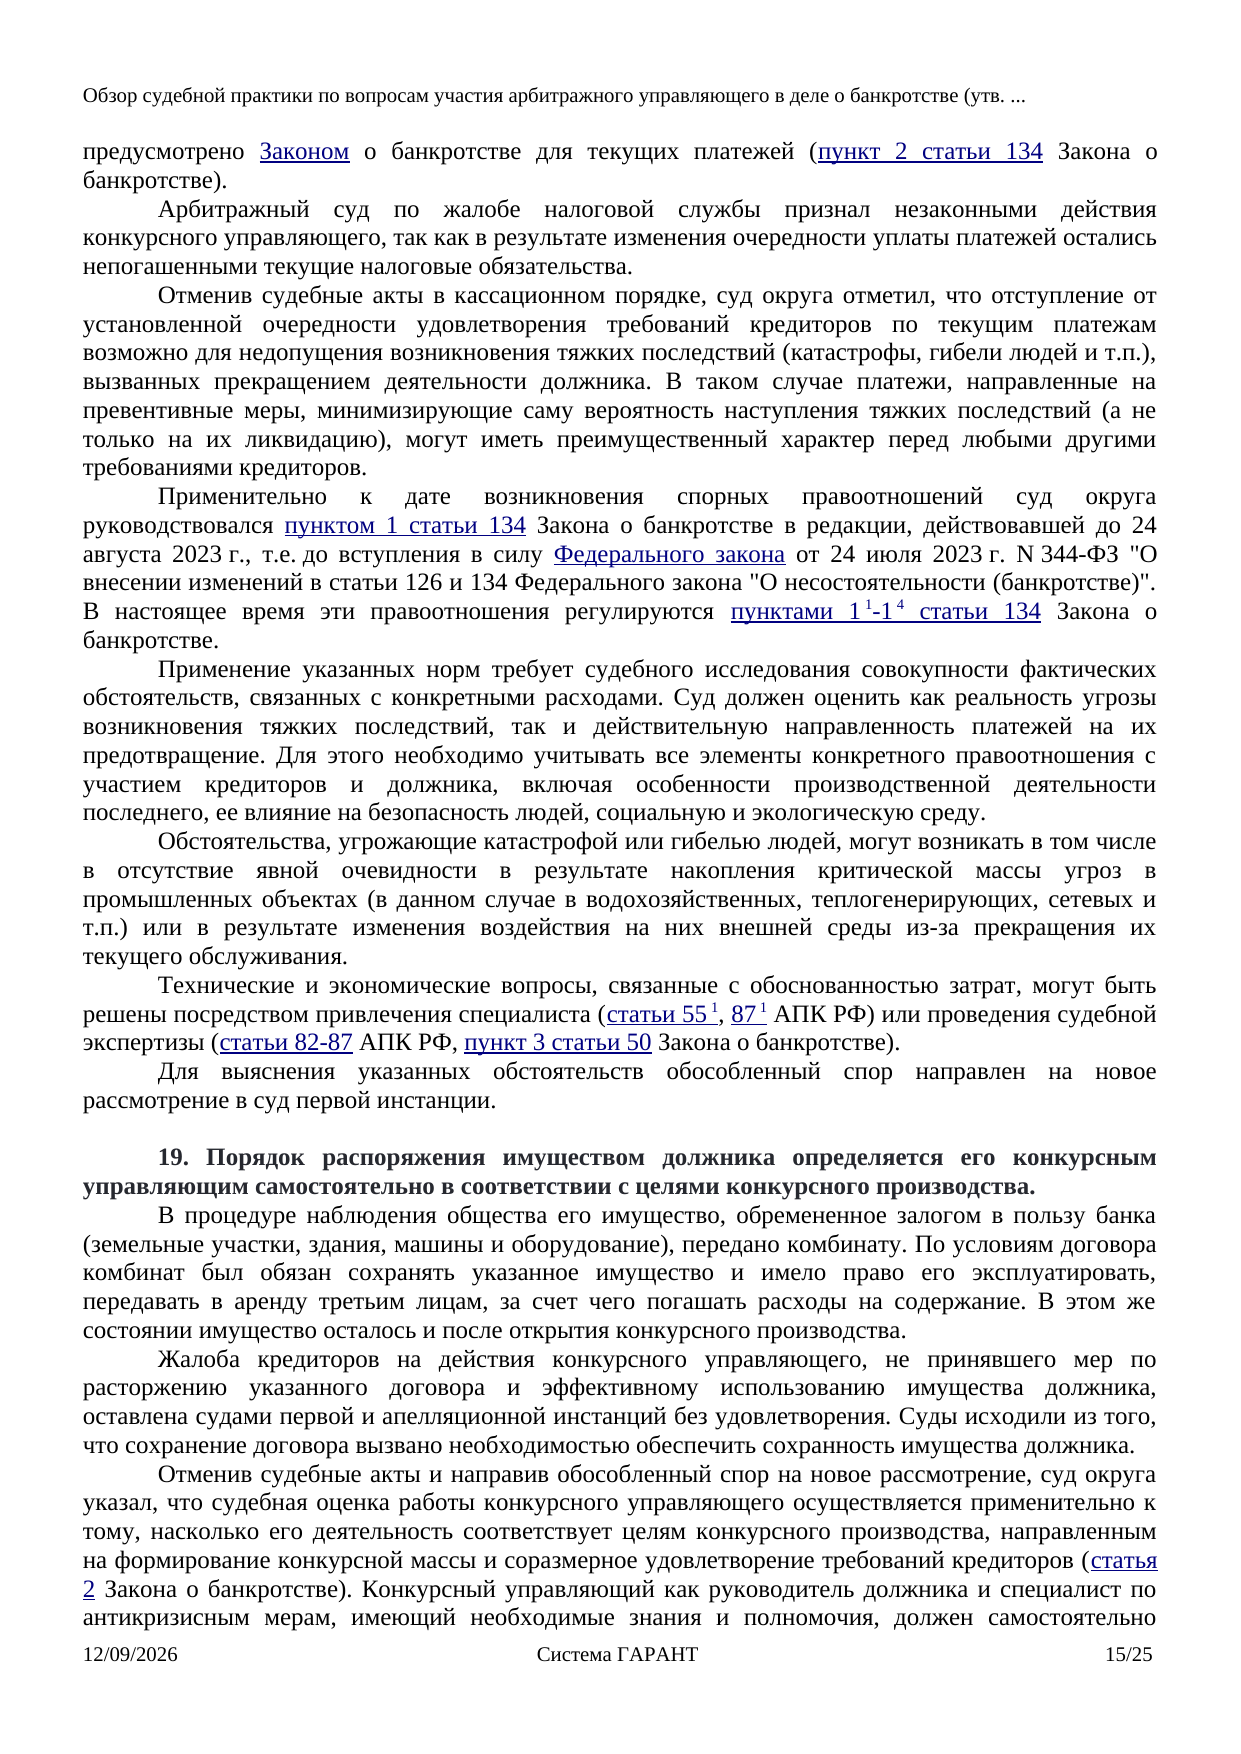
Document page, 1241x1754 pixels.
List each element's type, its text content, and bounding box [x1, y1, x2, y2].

text Технические и экономические вопросы, связанные с обоснованностью затрат, могут быть решены посредством привлечения специалиста (статьи 55 1, 87 1 АПК РФ) или проведения судебной экспертизы (статьи 82-87 АПК РФ, пункт 3 статьи 50 Закона о банкротстве). [83, 970, 1157, 1056]
text В процедуре наблюдения общества его имущество, обремененное залогом в пользу банка (земельные участки, здания, машины и оборудование), передано комбинату. По условиям договора комбинат был обязан сохранять указанное имущество и имело право его эксплуатировать, передавать в аренду третьим лицам, за счет чего погашать расходы на содержание. В этом же состоянии имущество осталось и после открытия конкурсного производства. [83, 1200, 1157, 1344]
text Применение указанных норм требует судебного исследования совокупности фактических обстоятельств, связанных с конкретными расходами. Суд должен оценить как реальность угрозы возникновения тяжких последствий, так и действительную направленность платежей на их предотвращение. Для этого необходимо учитывать все элементы конкретного правоотношения с участием кредиторов и должника, включая особенности производственной деятельности последнего, ее влияние на безопасность людей, социальную и экологическую среду. [83, 654, 1157, 826]
text Применительно к дате возникновения спорных правоотношений суд округа руководствовался пунктом 1 статьи 134 Закона о банкротстве в редакции, действовавшей до 24 августа 2023 г., т.е. до вступления в силу Федерального закона от 24 июля 2023 г. N 344-ФЗ "О внесении изменений в статьи 126 и 134 Федерального закона "О несостоятельности (банкротстве)". В настоящее время эти правоотношения регулируются пунктами 1 1-1 4 статьи 134 Закона о банкротстве. [83, 481, 1157, 654]
text предусмотрено Законом о банкротстве для текущих платежей (пункт 2 статьи 134 Закона о банкротстве). [83, 136, 1157, 194]
text Арбитражный суд по жалобе налоговой службы признал незаконными действия конкурсного управляющего, так как в результате изменения очередности уплаты платежей остались непогашенными текущие налоговые обязательства. [83, 194, 1157, 280]
text Отменив судебные акты и направив обособленный спор на новое рассмотрение, суд округа указал, что судебная оценка работы конкурсного управляющего осуществляется применительно к тому, насколько его деятельность соответствует целям конкурсного производства, направленным на формирование конкурсной массы и соразмерное удовлетворение требований кредиторов (статья 2 Закона о банкротстве). Конкурсный управляющий как руководитель должника и специалист по антикризисным мерам, имеющий необходимые знания и полномочия, должен самостоятельно [83, 1459, 1157, 1631]
text Жалоба кредиторов на действия конкурсного управляющего, не принявшего мер по расторжению указанного договора и эффективному использованию имущества должника, оставлена судами первой и апелляционной инстанций без удовлетворения. Суды исходили из того, что сохранение договора вызвано необходимостью обеспечить сохранность имущества должника. [83, 1344, 1157, 1459]
text Обстоятельства, угрожающие катастрофой или гибелью людей, могут возникать в том числе в отсутствие явной очевидности в результате накопления критической массы угроз в промышленных объектах (в данном случае в водохозяйственных, теплогенерирующих, сетевых и т.п.) или в результате изменения воздействия на них внешней среды из-за прекращения их текущего обслуживания. [83, 826, 1157, 970]
text Отменив судебные акты в кассационном порядке, суд округа отметил, что отступление от установленной очередности удовлетворения требований кредиторов по текущим платежам возможно для недопущения возникновения тяжких последствий (катастрофы, гибели людей и т.п.), вызванных прекращением деятельности должника. В таком случае платежи, направленные на превентивные меры, минимизирующие саму вероятность наступления тяжких последствий (а не только на их ликвидацию), могут иметь преимущественный характер перед любыми другими требованиями кредиторов. [83, 280, 1157, 481]
text 19. Порядок распоряжения имуществом должника определяется его конкурсным управляющим самостоятельно в соответствии с целями конкурсного производства. [83, 1142, 1157, 1200]
text Для выяснения указанных обстоятельств обособленный спор направлен на новое рассмотрение в суд первой инстанции. [83, 1056, 1157, 1114]
